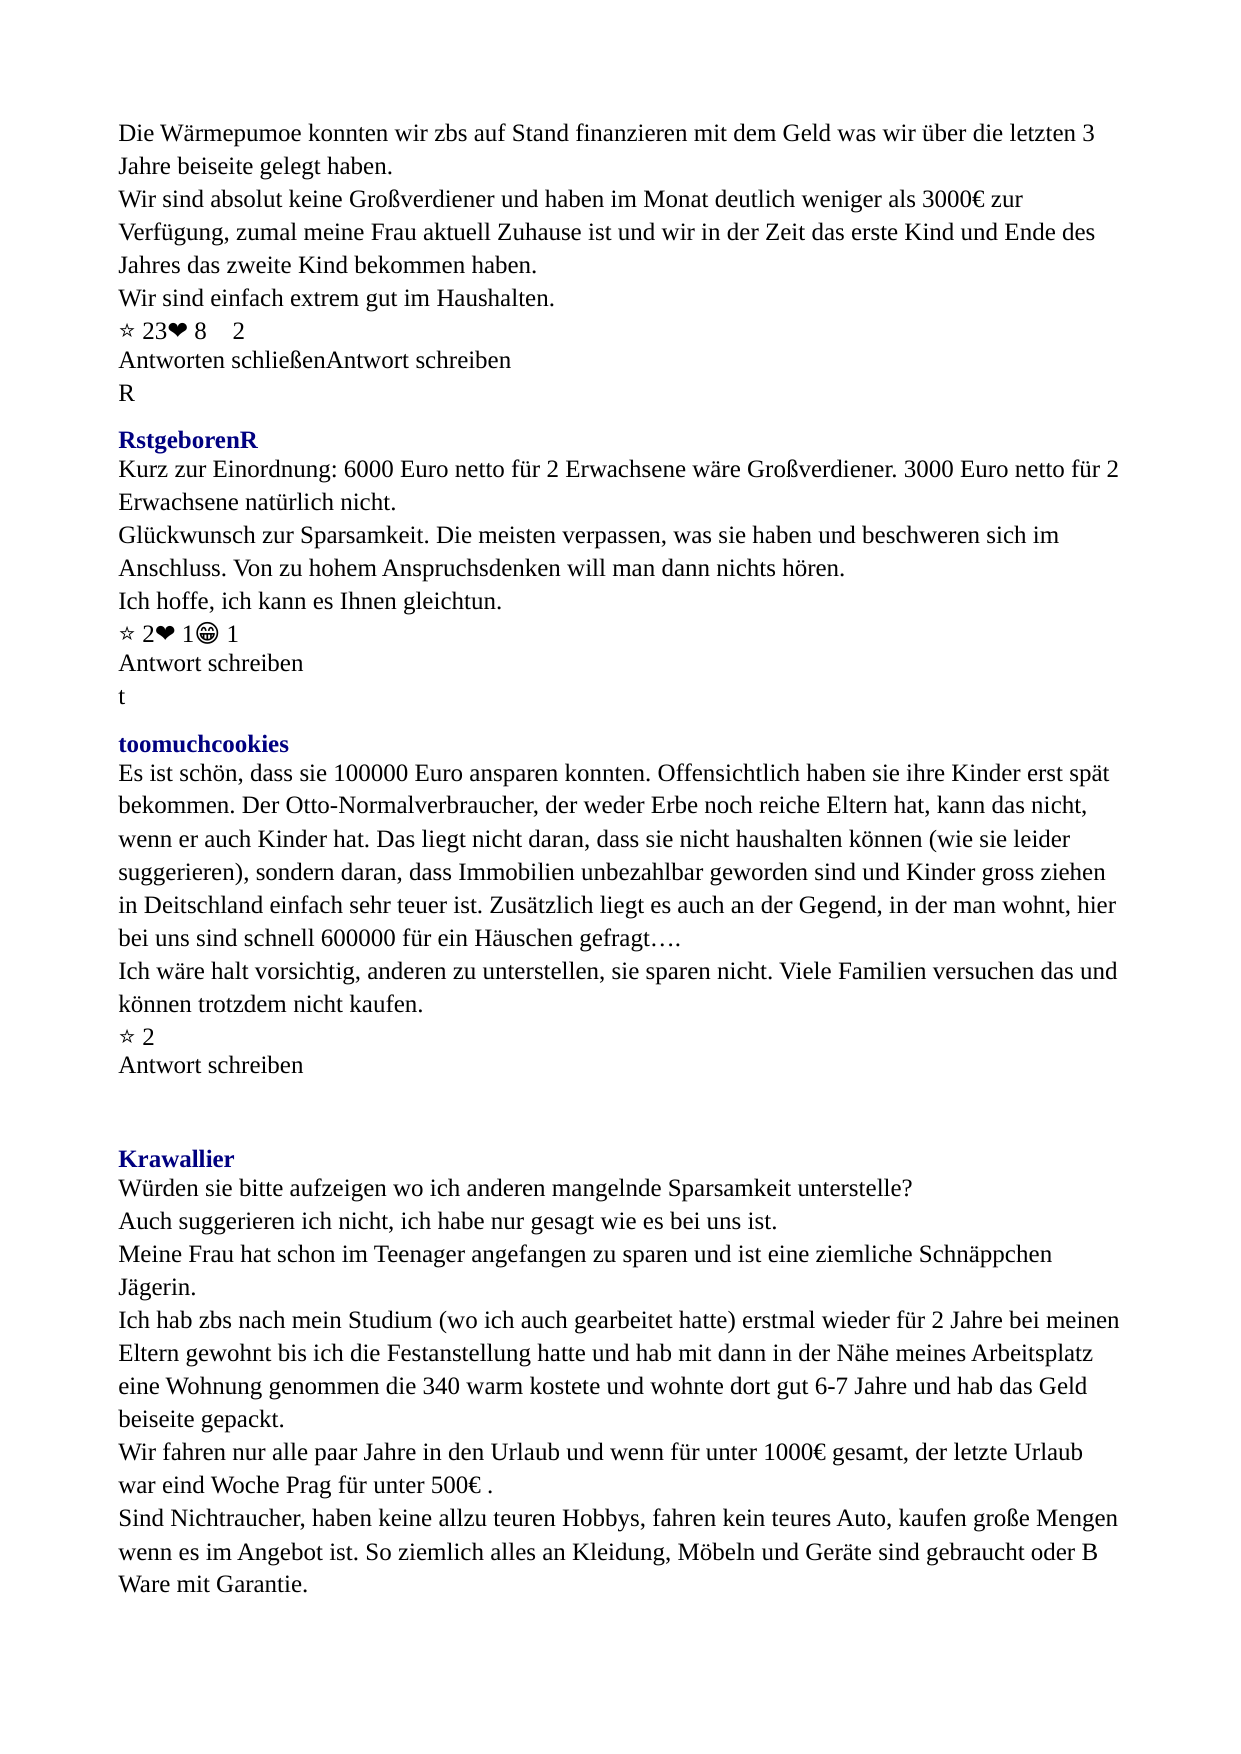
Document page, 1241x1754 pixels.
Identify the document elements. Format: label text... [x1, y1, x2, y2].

text ⭐️ 2 [118, 1022, 1122, 1051]
text Auch suggerieren ich nicht, ich habe nur gesagt wie es bei uns ist. [118, 1206, 1122, 1235]
text Würden sie bitte aufzeigen wo ich anderen mangelnde Sparsamkeit unterstelle? [118, 1173, 1122, 1202]
text Wir fahren nur alle paar Jahre in den Urlaub und wenn für unter 1000€ gesamt, der letzte Urlaub war eind Woche Prag für unter 500€ . [118, 1437, 1122, 1499]
subtitle RstgeborenR [118, 426, 1122, 454]
text ⭐️ 2❤️ 1😁 1 [118, 619, 1122, 648]
text ⭐️ 23❤️ 8🤨 2 [118, 316, 1122, 345]
text Antwort schreiben [118, 648, 1122, 677]
text Wir sind absolut keine Großverdiener und haben im Monat deutlich weniger als 3000€ zur Verfügung, zumal meine Frau aktuell Zuhause ist und wir in der Zeit das erste Kind und Ende des Jahres das zweite Kind bekommen haben. [118, 184, 1122, 279]
text Ich hab zbs nach mein Studium (wo ich auch gearbeitet hatte) erstmal wieder für 2 Jahre bei meinen Eltern gewohnt bis ich die Festanstellung hatte und hab mit dann in der Nähe meines Arbeitsplatz eine Wohnung genommen die 340 warm kostete und wohnte dort gut 6-7 Jahre und hab das Geld beiseite gepackt. [118, 1305, 1122, 1433]
text Glückwunsch zur Sparsamkeit. Die meisten verpassen, was sie haben und beschweren sich im Anschluss. Von zu hohem Anspruchsdenken will man dann nichts hören. [118, 520, 1122, 582]
text t [118, 681, 1122, 710]
text Kurz zur Einordnung: 6000 Euro netto für 2 Erwachsene wäre Großverdiener. 3000 Euro netto für 2 Erwachsene natürlich nicht. [118, 454, 1122, 516]
subtitle toomuchcookies [118, 729, 1122, 758]
text Wir sind einfach extrem gut im Haushalten. [118, 283, 1122, 312]
text Ich hoffe, ich kann es Ihnen gleichtun. [118, 586, 1122, 615]
text Die Wärmepumoe konnten wir zbs auf Stand finanzieren mit dem Geld was wir über die letzten 3 Jahre beiseite gelegt haben. [118, 118, 1122, 180]
text Ich wäre halt vorsichtig, anderen zu unterstellen, sie sparen nicht. Viele Familien versuchen das und können trotzdem nicht kaufen. [118, 956, 1122, 1017]
text Antwort schreiben [118, 1051, 1122, 1079]
subtitle Krawallier [118, 1144, 1122, 1173]
text Meine Frau hat schon im Teenager angefangen zu sparen und ist eine ziemliche Schnäppchen Jägerin. [118, 1239, 1122, 1301]
text Antworten schließenAntwort schreiben [118, 345, 1122, 374]
text R [118, 378, 1122, 407]
text Sind Nichtraucher, haben keine allzu teuren Hobbys, fahren kein teures Auto, kaufen große Mengen wenn es im Angebot ist. So ziemlich alles an Kleidung, Möbeln und Geräte sind gebraucht oder B Ware mit Garantie. [118, 1503, 1122, 1598]
text Es ist schön, dass sie 100000 Euro ansparen konnten. Offensichtlich haben sie ihre Kinder erst spät bekommen. Der Otto-Normalverbraucher, der weder Erbe noch reiche Eltern hat, kann das nicht, wenn er auch Kinder hat. Das liegt nicht daran, dass sie nicht haushalten können (wie sie leider suggerieren), sondern daran, dass Immobilien unbezahlbar geworden sind und Kinder gross ziehen in Deitschland einfach sehr teuer ist. Zusätzlich liegt es auch an der Gegend, in der man wohnt, hier bei uns sind schnell 600000 für ein Häuschen gefragt…. [118, 758, 1122, 951]
